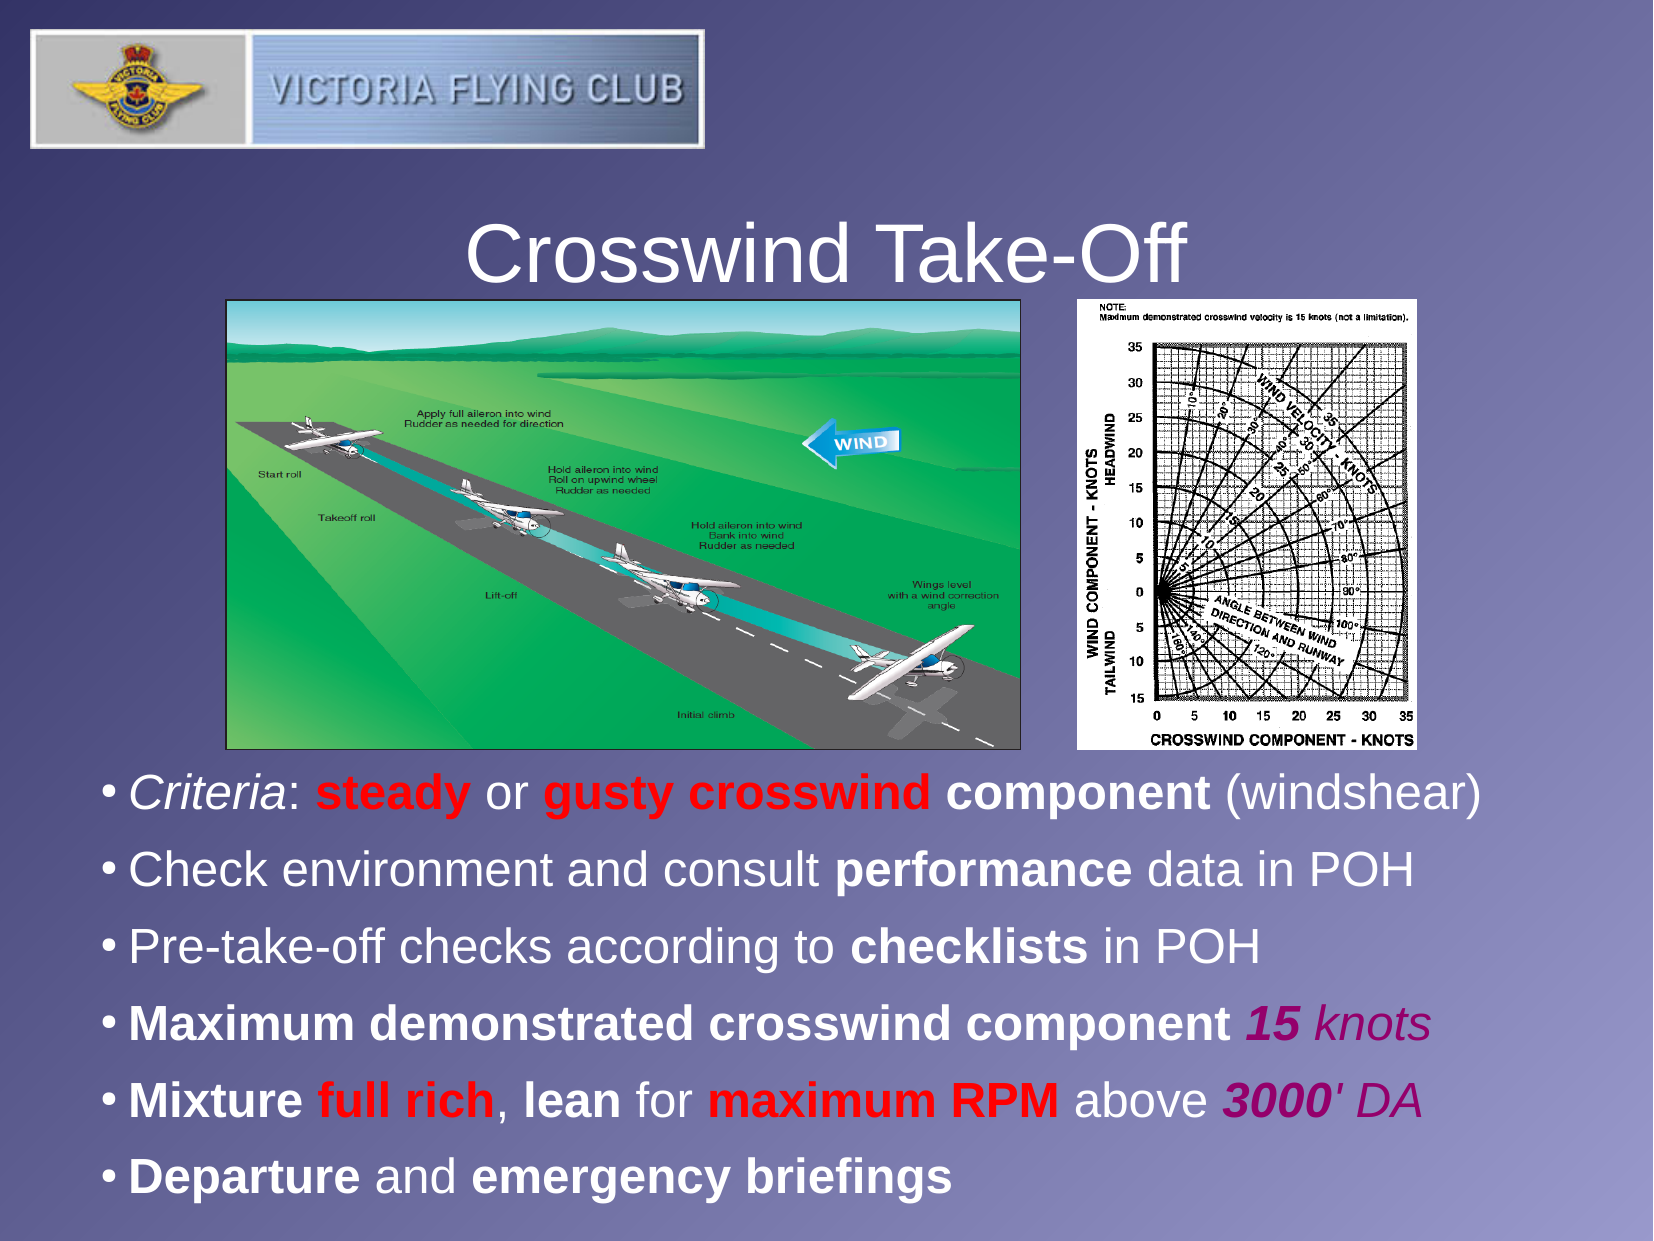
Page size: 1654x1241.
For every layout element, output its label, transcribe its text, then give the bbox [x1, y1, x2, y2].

picture [225, 299, 1021, 751]
picture [30, 29, 705, 149]
picture [1077, 299, 1417, 751]
list Criteria: steady or gusty crosswind component (windshear) Check environment and consult performance data in POH Pre-take-off checks according to checklists in POH Maximum demonstrated crosswind component 15 knots Mixture full rich, lean for maximum RPM above 3000' DA Departure and emergency briefings [87, 765, 1576, 1216]
title Crosswind Take-Off [82, 150, 1571, 358]
